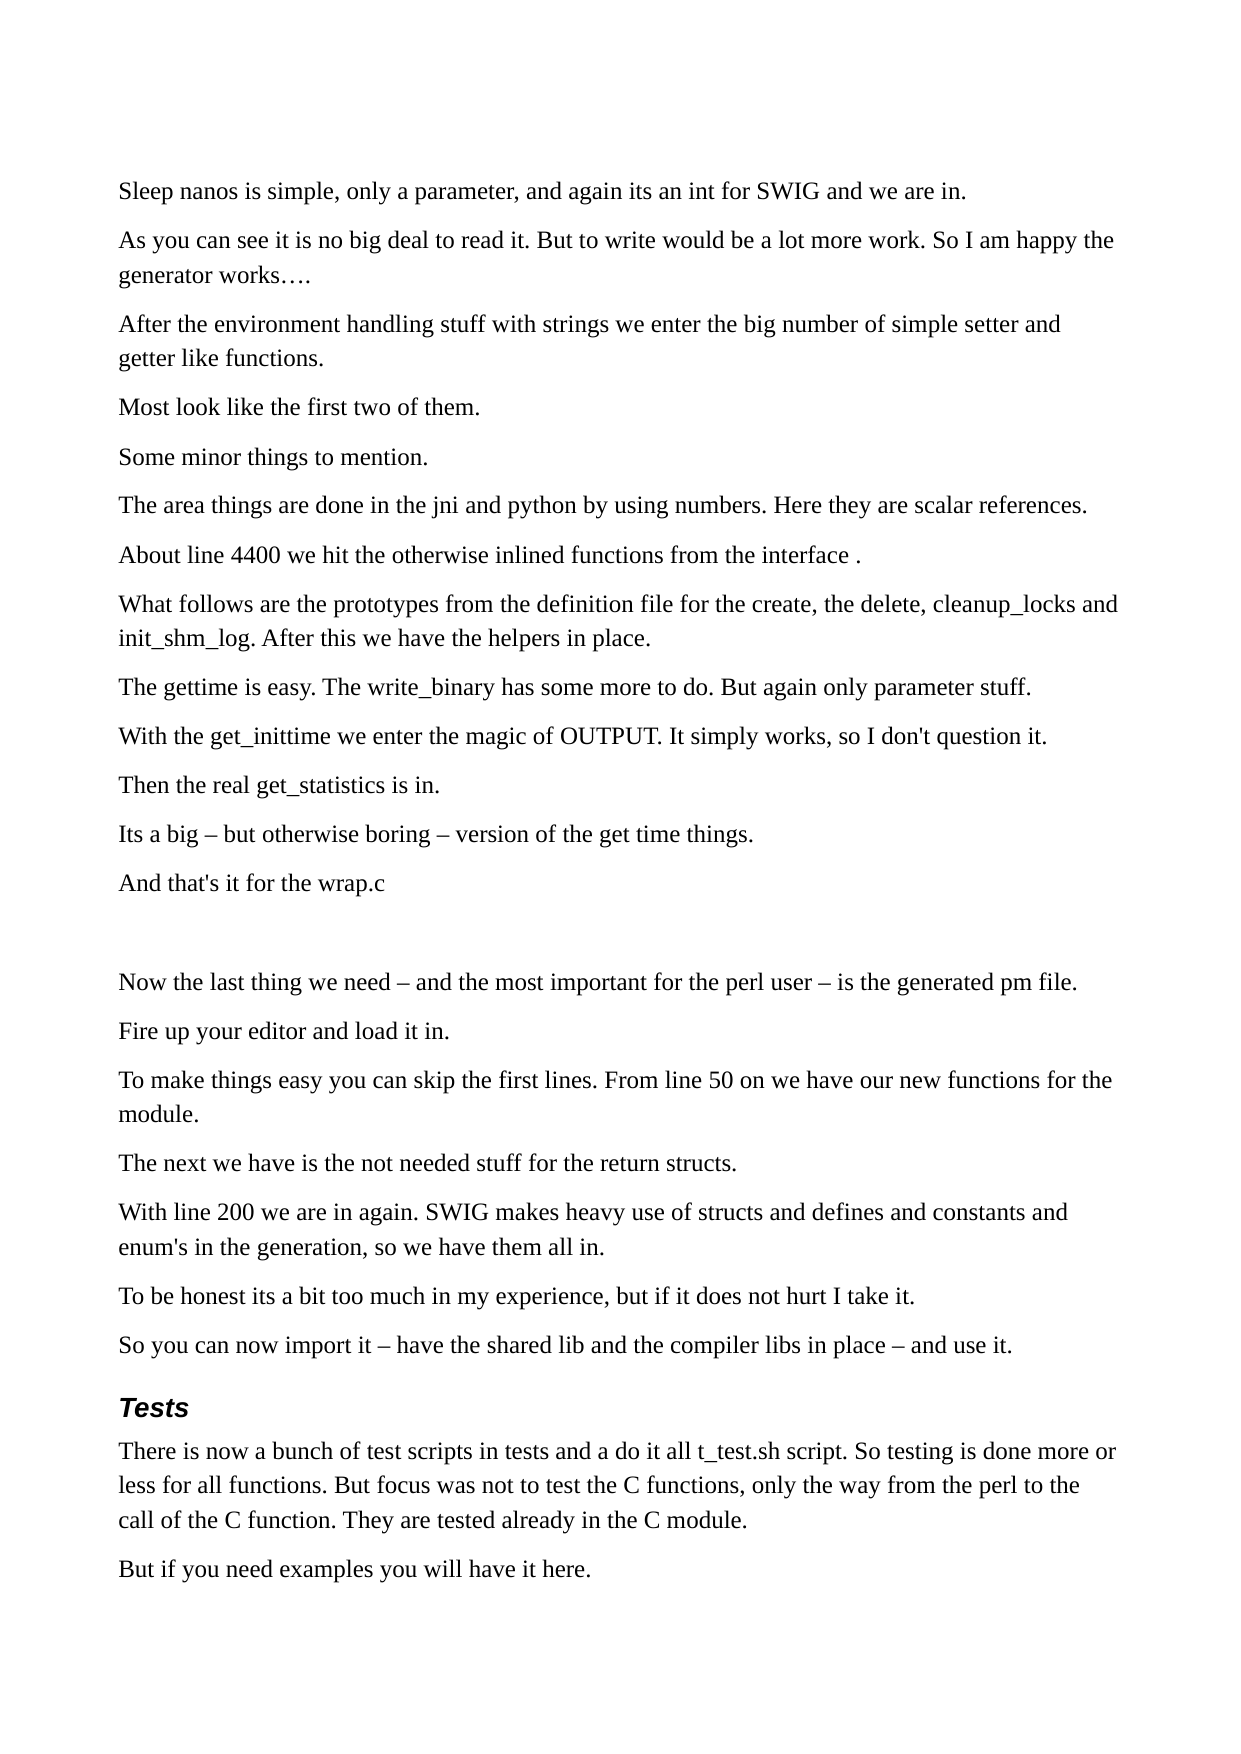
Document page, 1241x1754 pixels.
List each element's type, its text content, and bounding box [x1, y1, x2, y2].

text There is now a bunch of test scripts in tests and a do it all t_test.sh script. So testing is done more or less for all functions. But focus was not to test the C functions, only the way from the perl to the call of the C function. They are tested already in the C module. [118, 1436, 1122, 1534]
text To be honest its a bit too much in my experience, but if it does not hurt I take it. [118, 1281, 1122, 1310]
text To make things easy you can skip the first lines. From line 50 on we have our new functions for the module. [118, 1065, 1122, 1128]
text So you can now import it – have the shared lib and the compiler libs in place – and use it. [118, 1330, 1122, 1359]
text The gettime is easy. The write_binary has some more to do. But again only parameter stuff. [118, 672, 1122, 701]
text With line 200 we are in again. SWIG makes heavy use of structs and defines and constants and enum's in the generation, so we have them all in. [118, 1197, 1122, 1261]
text Now the last thing we need – and the most important for the perl user – is the generated pm file. [118, 967, 1122, 995]
text After the environment handling stuff with strings we enter the big number of simple setter and getter like functions. [118, 309, 1122, 372]
text Some minor things to mention. [118, 442, 1122, 470]
text But if you need examples you will have it here. [118, 1554, 1122, 1583]
text Its a big – but otherwise boring – version of the get time things. [118, 819, 1122, 848]
text Fire up your editor and load it in. [118, 1016, 1122, 1044]
text Most look like the first two of them. [118, 392, 1122, 421]
text The next we have is the not needed stuff for the return structs. [118, 1148, 1122, 1177]
text With the get_inittime we enter the magic of OUTPUT. It simply works, so I don't question it. [118, 721, 1122, 750]
text What follows are the prototypes from the definition file for the create, the delete, cleanup_locks and init_shm_log. After this we have the helpers in place. [118, 589, 1122, 652]
text Then the real get_statistics is in. [118, 770, 1122, 799]
subtitle Tests [118, 1392, 1122, 1423]
text As you can see it is no big deal to read it. But to write would be a lot more work. So I am happy the generator works…. [118, 225, 1122, 289]
text About line 4400 we hit the otherwise inlined functions from the interface . [118, 540, 1122, 568]
text Sleep nanos is simple, only a parameter, and again its an int for SWIG and we are in. [118, 176, 1122, 205]
text The area things are done in the jni and python by using numbers. Here they are scalar references. [118, 491, 1122, 519]
text And that's it for the wrap.c [118, 868, 1122, 897]
